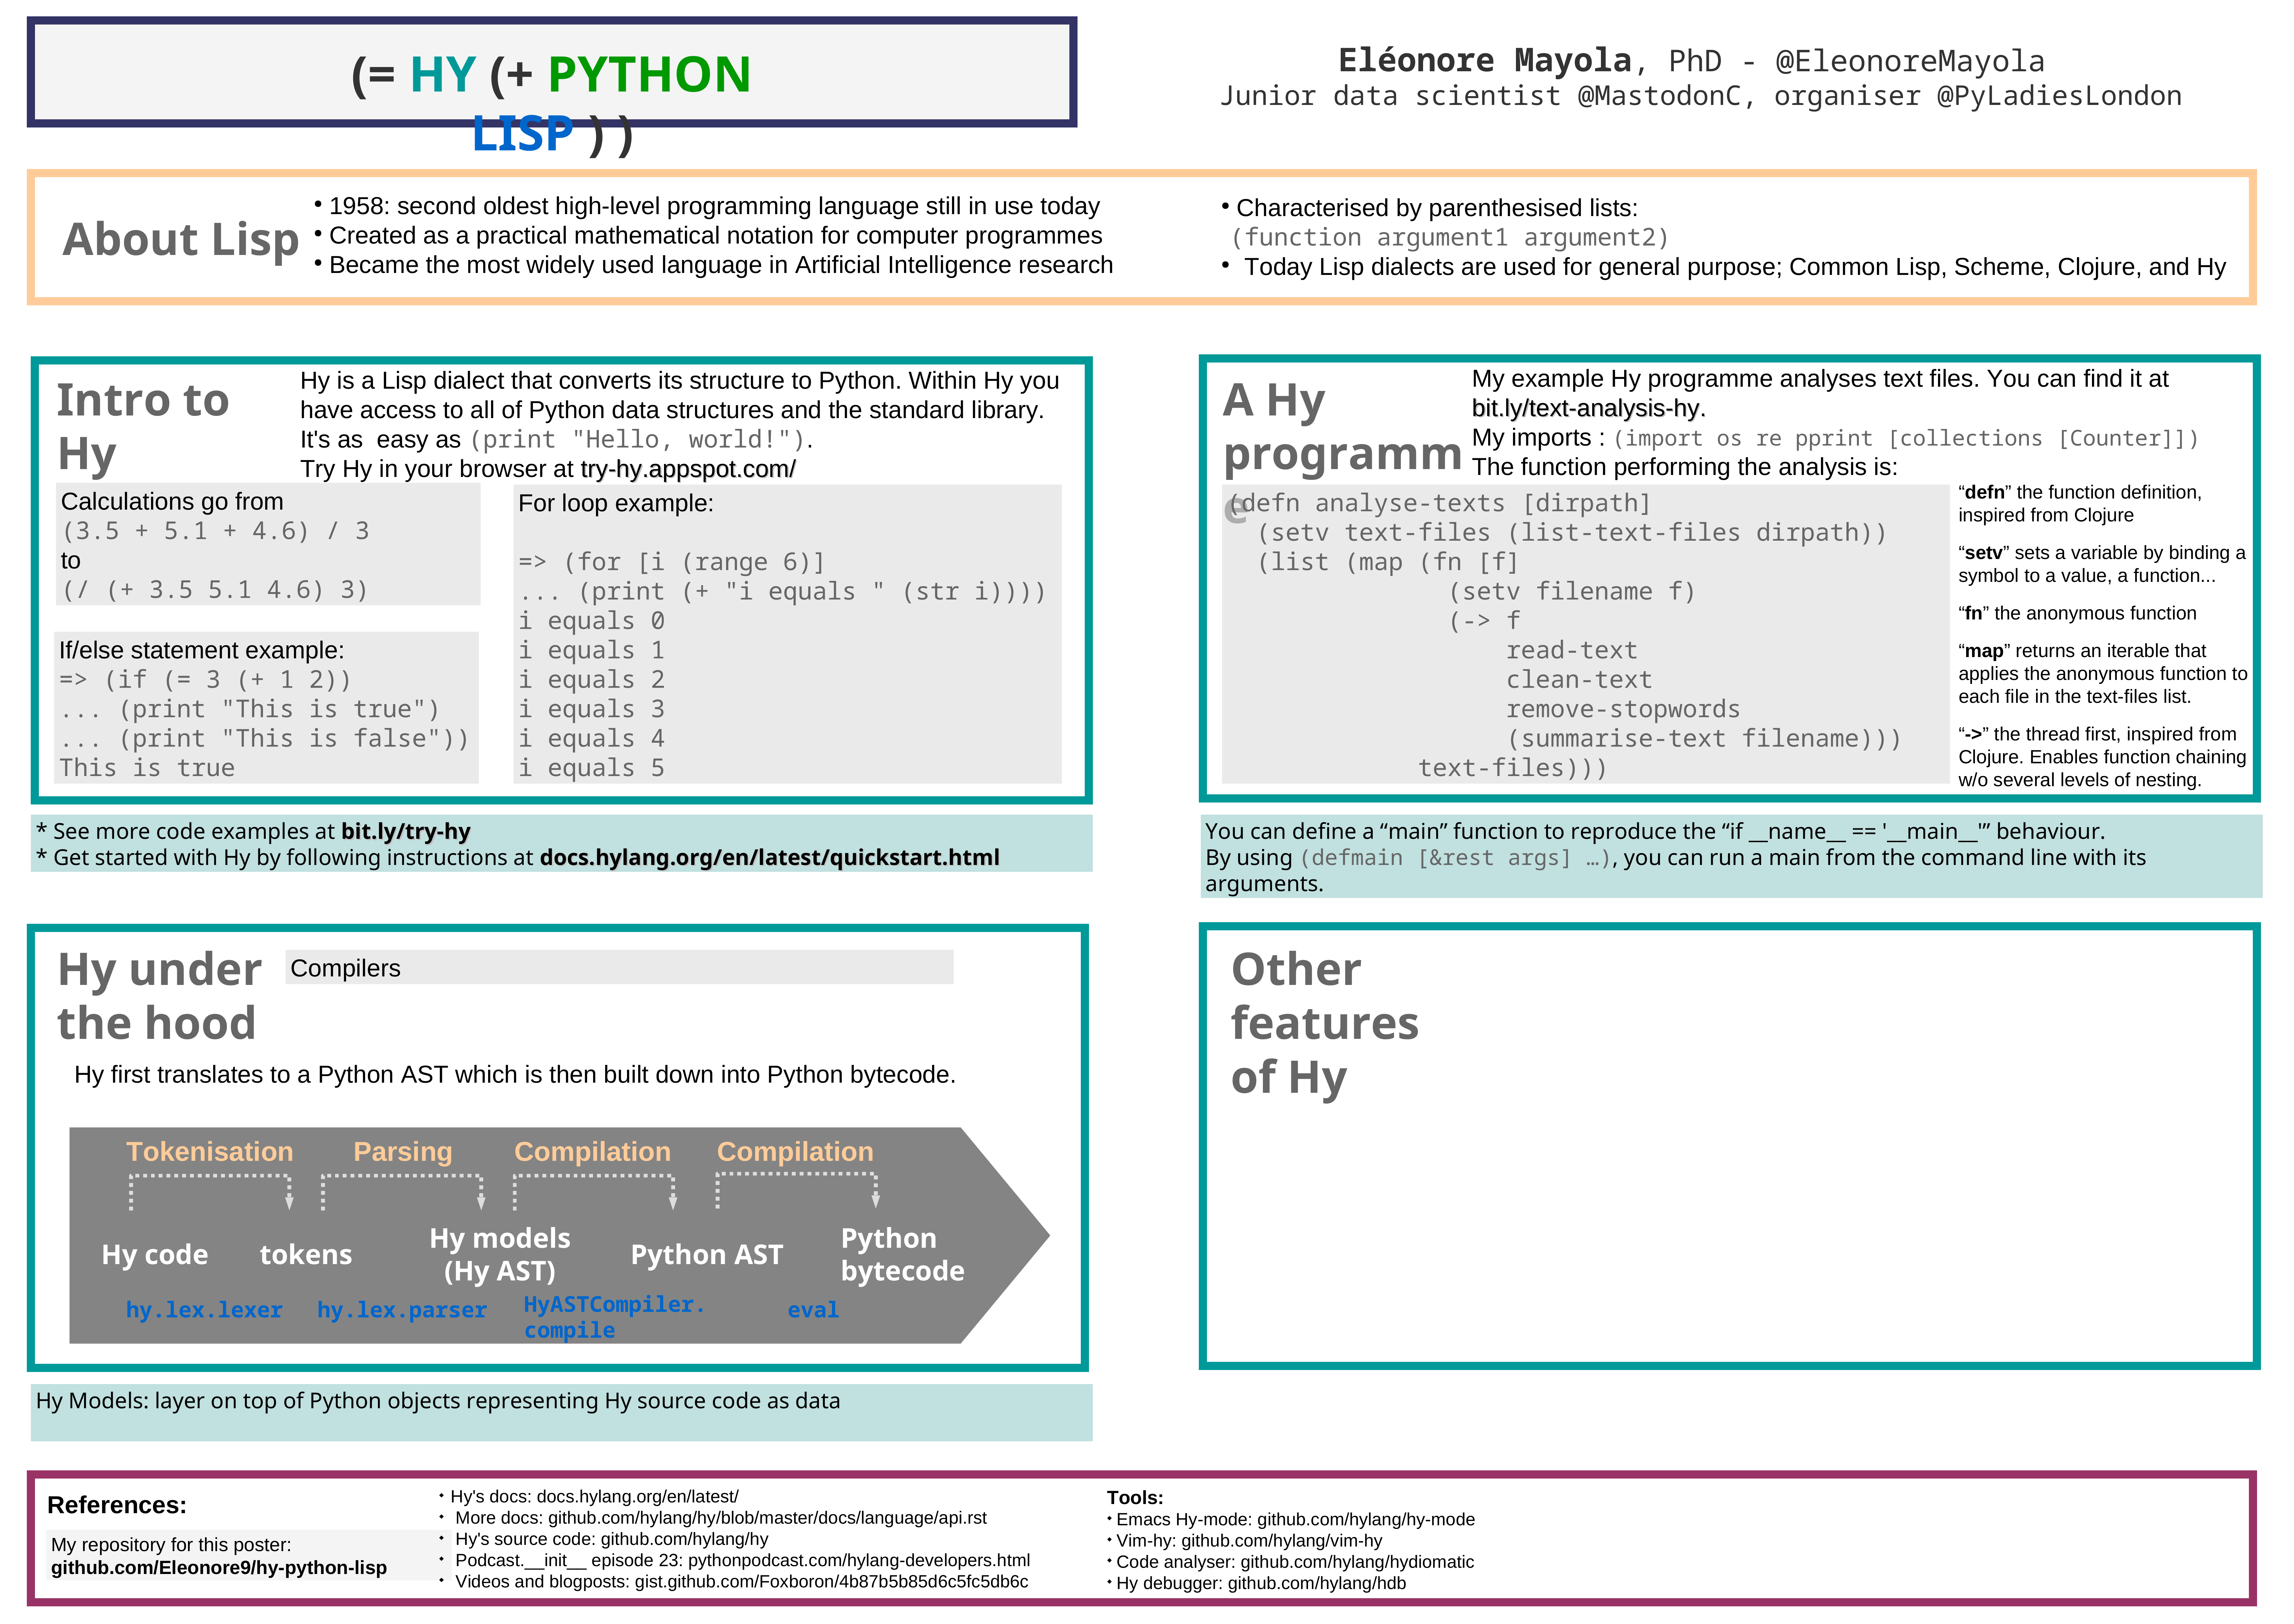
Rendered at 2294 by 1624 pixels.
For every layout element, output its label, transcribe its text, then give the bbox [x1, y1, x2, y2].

text_box Tokenisation [122, 1131, 303, 1169]
text_box [1203, 926, 2257, 1366]
text_box Hy first translates to a Python AST which is then built down into Python bytecode. [69, 1056, 1054, 1091]
text_box Tools: Emacs Hy-mode: github.com/hylang/hy-mode Vim-hy: github.com/hylang/vim-hy Code analyser: github.com/hylang/hydiomatic Hy debugger: github.com/hylang/hdb [1102, 1482, 1573, 1596]
text_box Hy under the hood [52, 938, 303, 1050]
text_box eval [714, 1293, 913, 1325]
text_box [31, 173, 2253, 301]
text_box “defn” the function definition, inspired from Clojure “setv” sets a variable by binding a symbol to a value, a function... “fn” the anonymous function “map” returns an iterable that applies the anonymous function to each file in the text-files list. “->” the thread first, inspired from Clojure. Enables function chaining w/o several levels of nesting. [1954, 477, 2257, 793]
text_box 1958: second oldest high-level programming language still in use today Created as a practical mathematical notation for computer programmes Became the most widely used language in Artificial Intelligence research [309, 187, 1124, 280]
text_box Hy Models: layer on top of Python objects representing Hy source code as data [31, 1384, 1093, 1441]
text_box Compilers [286, 950, 954, 984]
text_box Parsing [313, 1131, 494, 1169]
text_box Compilation [712, 1131, 894, 1169]
text_box Characterised by parenthesised lists: (function argument1 argument2) Today Lisp dialects are used for general purpose; Common Lisp, Scheme, Clojure, and Hy [1216, 189, 2255, 282]
text_box You can define a “main” function to reproduce the “if __name__ == '__main__'” behaviour. By using (defmain [&rest args] …), you can run a main from the command line with its arguments. [1201, 815, 2263, 872]
text_box [1203, 358, 2257, 799]
text_box Hy code [96, 1234, 216, 1272]
text_box Eléonore Mayola, PhD - @EleonoreMayola Junior data scientist @MastodonC, organiser @PyLadiesLondon [1120, 29, 2283, 121]
text_box Other features of Hy [1226, 938, 1477, 1104]
text_box Python AST [625, 1234, 799, 1272]
text_box Hy models (Hy AST) [413, 1218, 587, 1289]
text_box If/else statement example: => (if (= 3 (+ 1 2)) ... (print "This is true") ... (print "This is false")) This is true [54, 632, 479, 784]
text_box Hy's docs: docs.hylang.org/en/latest/ More docs: github.com/hylang/hy/blob/master/docs/language/api.rst Hy's source code: github.com/hylang/hy Podcast.__init__ episode 23: pythonpodcast.com/hylang-developers.html Videos and blogposts: gist.github.com/Foxboron/4b87b5b85d6c5fc5db6c [434, 1482, 1062, 1594]
text_box About Lisp [58, 208, 309, 267]
text_box My example Hy programme analyses text files. You can find it at bit.ly/text-analysis-hy. My imports : (import os re pprint [collections [Counter]]) The function performing the analysis is: [1467, 360, 2257, 497]
text_box My repository for this poster: github.com/Eleonore9/hy-python-lisp [46, 1530, 434, 1581]
text_box For loop example: => (for [i (range 6)] ... (print (+ "i equals " (str i)))) i equals 0 i equals 1 i equals 2 i equals 3 i equals 4 i equals 5 [513, 484, 1062, 784]
text_box Python bytecode [836, 1218, 1010, 1289]
text_box * See more code examples at bit.ly/try-hy * Get started with Hy by following instructions at docs.hylang.org/en/latest/quickstart.html [31, 815, 1093, 872]
text_box [31, 20, 1074, 124]
text_box HyASTCompiler.compile [519, 1287, 715, 1345]
text_box References: [42, 1486, 240, 1521]
text_box [31, 1474, 2253, 1602]
text_box Compilation [510, 1131, 691, 1169]
text_box A Hy programme [1218, 368, 1467, 481]
text_box hy.lex.lexer [122, 1293, 311, 1325]
text_box tokens [255, 1234, 375, 1272]
text_box Hy is a Lisp dialect that converts its structure to Python. Within Hy you have access to all of Python data structures and the standard library. It's as easy as (print "Hello, world!"). Try Hy in your browser at try-hy.appspot.com/ [295, 362, 1087, 499]
text_box Calculations go from (3.5 + 5.1 + 4.6) / 3 to (/ (+ 3.5 5.1 4.6) 3) [56, 482, 481, 605]
text_box Intro to Hy [52, 368, 295, 427]
text_box [35, 360, 1089, 801]
text_box (defn analyse-texts [dirpath] (setv text-files (list-text-files dirpath)) (list (map (fn [f] (setv filename f) (-> f read-text clean-text remove-stopwords (summarise-text filename))) text-files))) [1222, 484, 1950, 784]
text_box (= HY (+ PYTHON LISP ) ) [245, 33, 859, 170]
text_box hy.lex.parser [313, 1293, 512, 1325]
text_box [31, 928, 1085, 1368]
